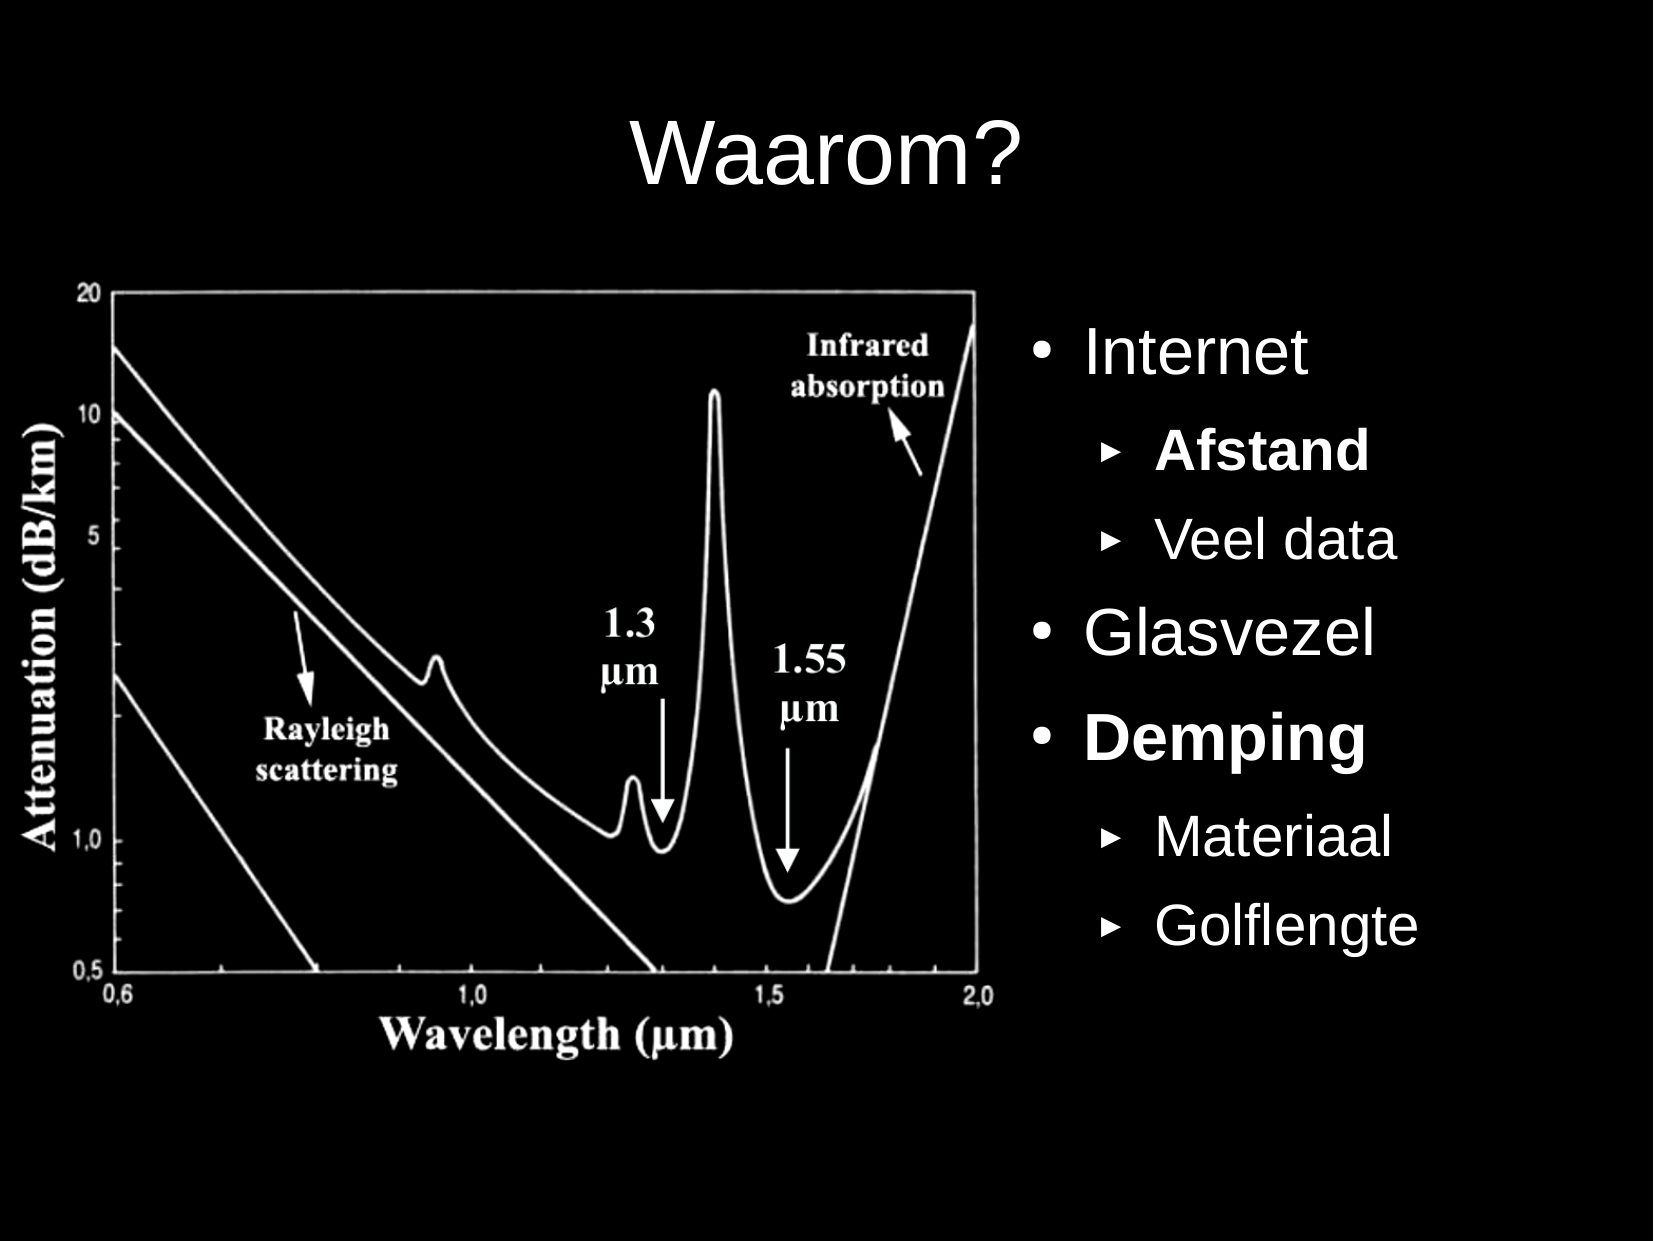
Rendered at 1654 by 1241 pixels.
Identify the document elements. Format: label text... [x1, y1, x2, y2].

picture [2, 262, 1013, 1079]
title Waarom? [82, 49, 1571, 257]
list Internet Afstand Veel data Glasvezel Demping Materiaal Golflengte [1012, 313, 1571, 1118]
